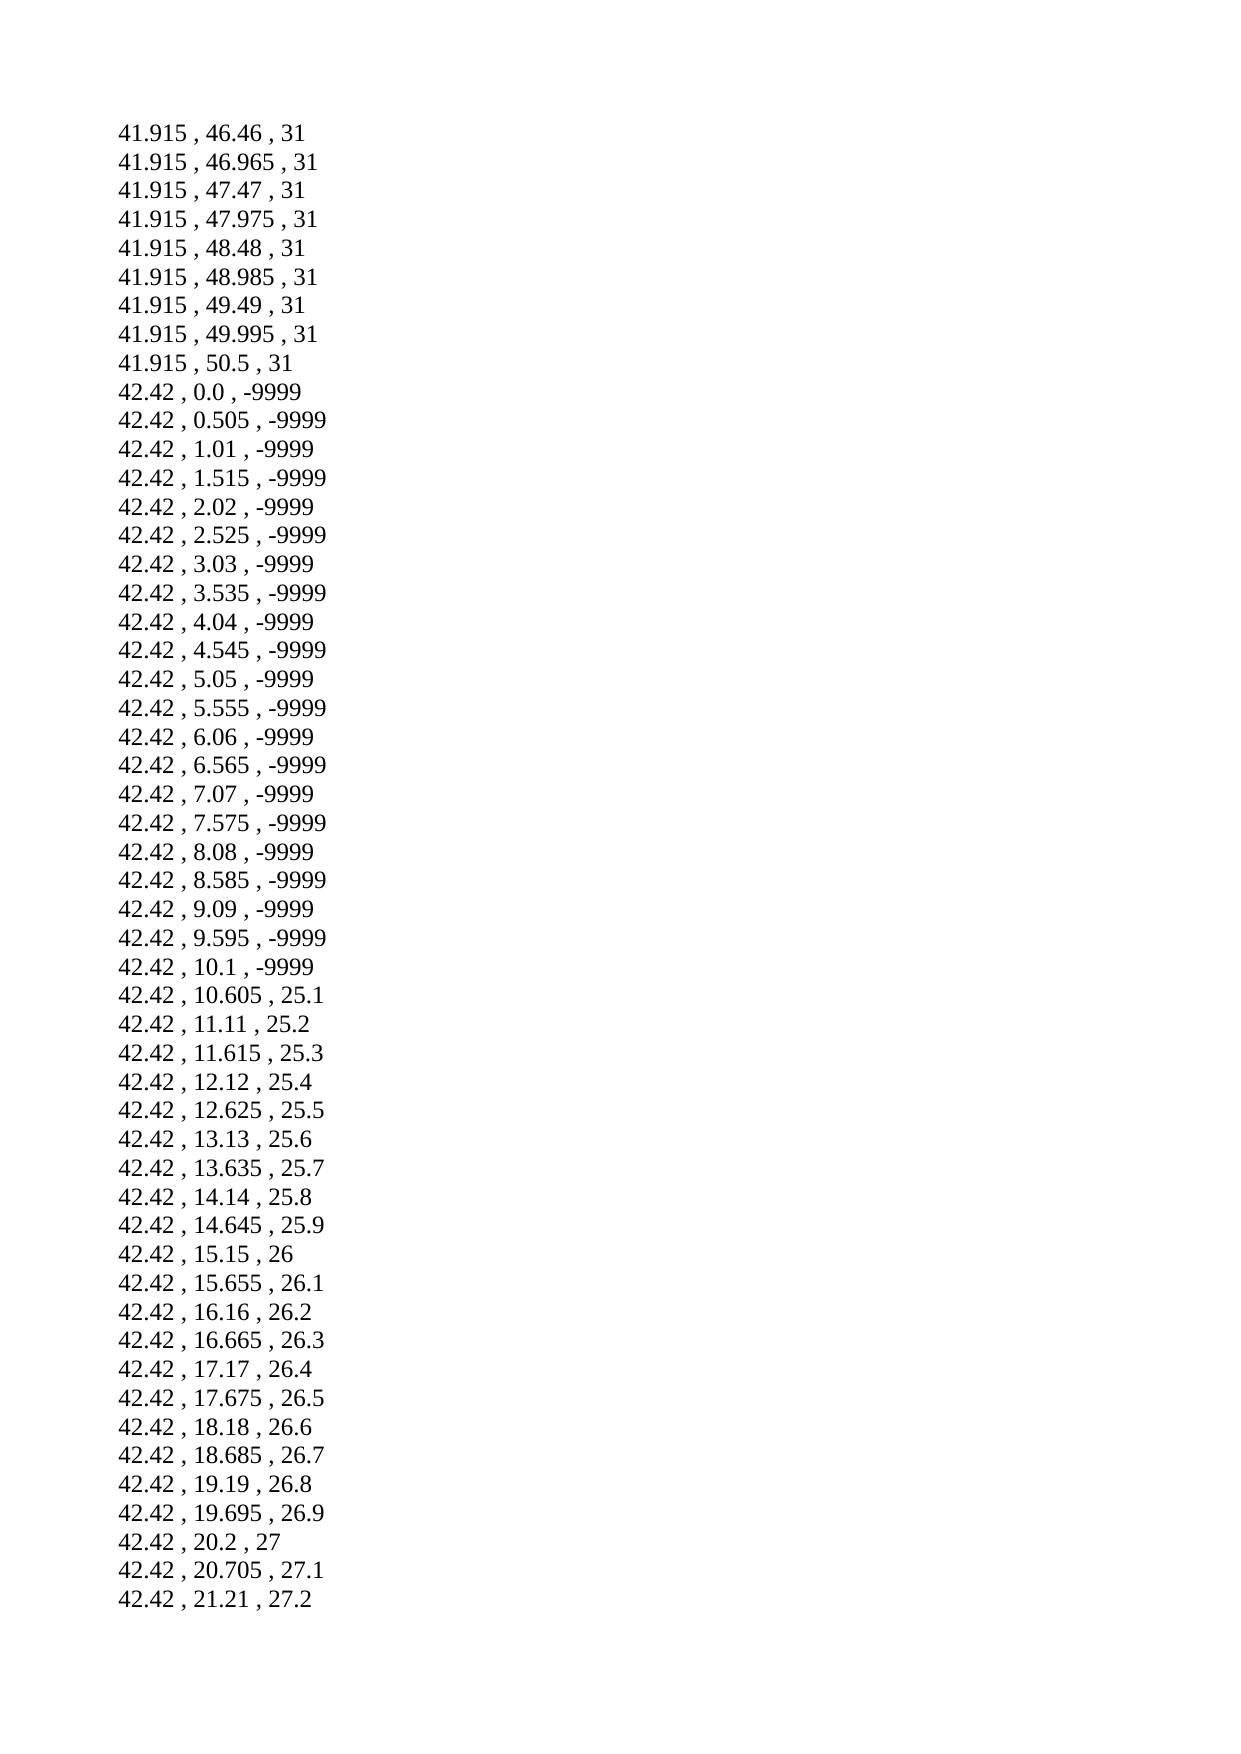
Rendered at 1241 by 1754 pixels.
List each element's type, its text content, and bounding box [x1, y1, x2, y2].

text 41.915 , 49.49 , 31 [118, 291, 1122, 319]
text 42.42 , 17.675 , 26.5 [118, 1383, 1122, 1412]
text 42.42 , 4.545 , -9999 [118, 636, 1122, 664]
text 42.42 , 9.595 , -9999 [118, 923, 1122, 952]
text 42.42 , 15.15 , 26 [118, 1239, 1122, 1268]
text 41.915 , 46.965 , 31 [118, 147, 1122, 176]
text 42.42 , 0.505 , -9999 [118, 406, 1122, 434]
text 42.42 , 20.705 , 27.1 [118, 1556, 1122, 1584]
text 41.915 , 48.48 , 31 [118, 233, 1122, 262]
text 42.42 , 13.635 , 25.7 [118, 1153, 1122, 1182]
text 42.42 , 11.615 , 25.3 [118, 1038, 1122, 1067]
text 42.42 , 8.08 , -9999 [118, 837, 1122, 866]
text 42.42 , 1.515 , -9999 [118, 463, 1122, 492]
text 42.42 , 13.13 , 25.6 [118, 1124, 1122, 1153]
text 42.42 , 10.605 , 25.1 [118, 981, 1122, 1009]
text 41.915 , 50.5 , 31 [118, 348, 1122, 377]
text 42.42 , 4.04 , -9999 [118, 607, 1122, 636]
text 42.42 , 20.2 , 27 [118, 1527, 1122, 1556]
text 42.42 , 11.11 , 25.2 [118, 1009, 1122, 1038]
text 41.915 , 47.975 , 31 [118, 204, 1122, 233]
text 42.42 , 7.07 , -9999 [118, 779, 1122, 808]
text 42.42 , 19.695 , 26.9 [118, 1498, 1122, 1527]
text 41.915 , 49.995 , 31 [118, 319, 1122, 348]
text 42.42 , 3.03 , -9999 [118, 549, 1122, 578]
text 42.42 , 5.555 , -9999 [118, 693, 1122, 722]
text 41.915 , 46.46 , 31 [118, 118, 1122, 147]
text 42.42 , 14.645 , 25.9 [118, 1211, 1122, 1239]
text 42.42 , 8.585 , -9999 [118, 866, 1122, 894]
text 42.42 , 2.02 , -9999 [118, 492, 1122, 521]
text 42.42 , 17.17 , 26.4 [118, 1354, 1122, 1383]
text 42.42 , 6.565 , -9999 [118, 751, 1122, 779]
text 42.42 , 2.525 , -9999 [118, 521, 1122, 549]
text 42.42 , 18.685 , 26.7 [118, 1441, 1122, 1469]
text 42.42 , 15.655 , 26.1 [118, 1268, 1122, 1297]
text 41.915 , 48.985 , 31 [118, 262, 1122, 291]
text 42.42 , 12.625 , 25.5 [118, 1096, 1122, 1124]
text 42.42 , 19.19 , 26.8 [118, 1469, 1122, 1498]
text 42.42 , 12.12 , 25.4 [118, 1067, 1122, 1096]
text 42.42 , 0.0 , -9999 [118, 377, 1122, 406]
text 42.42 , 10.1 , -9999 [118, 952, 1122, 981]
text 42.42 , 16.665 , 26.3 [118, 1326, 1122, 1354]
text 42.42 , 7.575 , -9999 [118, 808, 1122, 837]
text 42.42 , 6.06 , -9999 [118, 722, 1122, 751]
text 42.42 , 3.535 , -9999 [118, 578, 1122, 607]
text 42.42 , 9.09 , -9999 [118, 894, 1122, 923]
text 42.42 , 21.21 , 27.2 [118, 1584, 1122, 1613]
text 42.42 , 16.16 , 26.2 [118, 1297, 1122, 1326]
text 42.42 , 18.18 , 26.6 [118, 1412, 1122, 1441]
text 42.42 , 1.01 , -9999 [118, 434, 1122, 463]
text 42.42 , 14.14 , 25.8 [118, 1182, 1122, 1211]
text 42.42 , 5.05 , -9999 [118, 664, 1122, 693]
text 41.915 , 47.47 , 31 [118, 176, 1122, 204]
